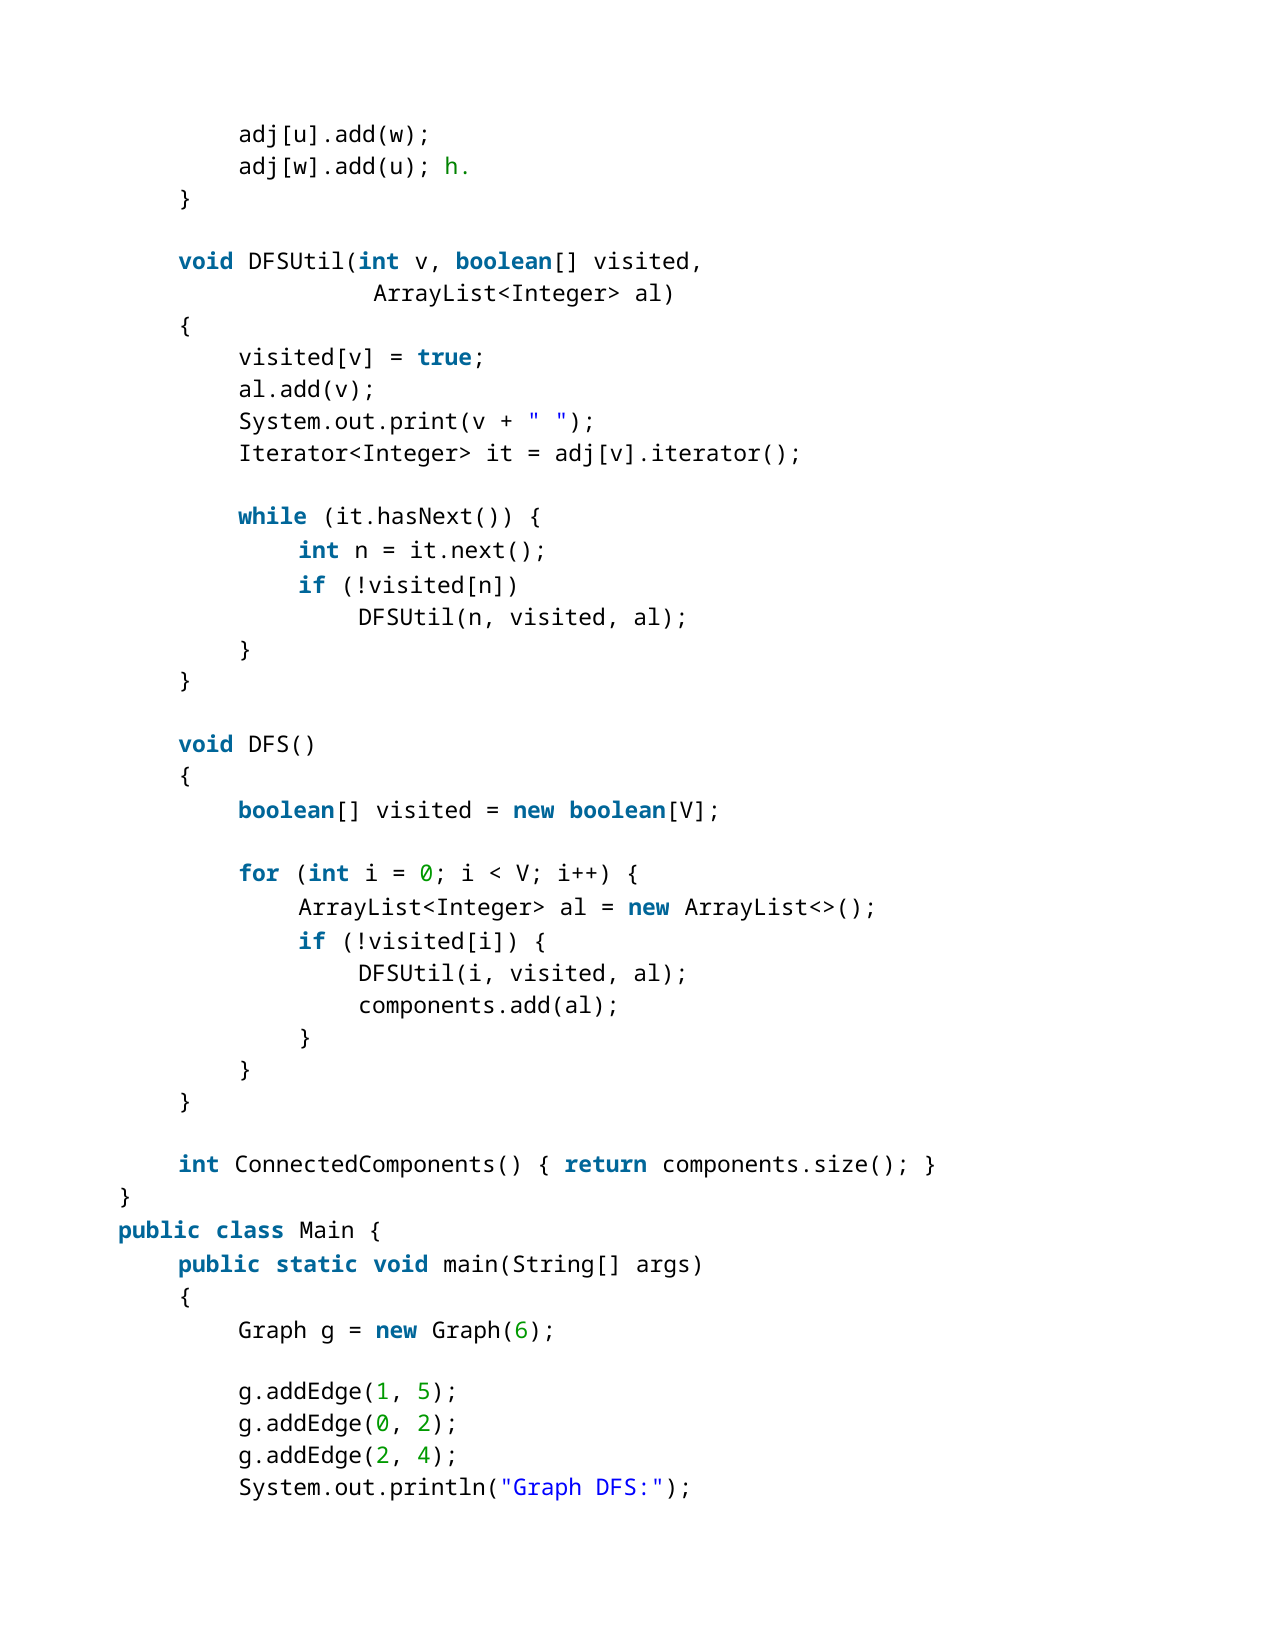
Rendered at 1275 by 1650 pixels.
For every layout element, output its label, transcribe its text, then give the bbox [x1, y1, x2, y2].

text } [118, 632, 1157, 664]
text Iterator<Integer> it = adj[v].iterator(); [118, 437, 1157, 469]
text public static void main(String[] args) [118, 1246, 1157, 1280]
text } [118, 664, 1157, 696]
text public class Main { [118, 1211, 1157, 1246]
text } [118, 1021, 1157, 1053]
text } [118, 1180, 1157, 1211]
text { [118, 759, 1157, 791]
text int n = it.next(); [118, 532, 1157, 566]
text Graph g = new Graph(6); [118, 1312, 1157, 1346]
text { [118, 1280, 1157, 1312]
text System.out.println("Graph DFS:"); [118, 1471, 1157, 1503]
text DFSUtil(n, visited, al); [118, 601, 1157, 632]
text void DFS() [118, 725, 1157, 759]
text int ConnectedComponents() { return components.size(); } [118, 1146, 1157, 1180]
text g.addEdge(2, 4); [118, 1439, 1157, 1471]
text al.add(v); [118, 373, 1157, 405]
text components.add(al); [118, 989, 1157, 1021]
text } [118, 1053, 1157, 1085]
text } [118, 182, 1157, 214]
text void DFSUtil(int v, boolean[] visited, [118, 243, 1157, 277]
text ArrayList<Integer> al = new ArrayList<>(); [118, 889, 1157, 923]
text visited[v] = true; [118, 341, 1157, 373]
text boolean[] visited = new boolean[V]; [118, 791, 1157, 826]
text g.addEdge(1, 5); [118, 1375, 1157, 1407]
text { [118, 309, 1157, 341]
text System.out.print(v + " "); [118, 405, 1157, 437]
text g.addEdge(0, 2); [118, 1407, 1157, 1439]
text adj[w].add(u); h. [118, 150, 1157, 182]
text adj[u].add(w); [118, 118, 1157, 150]
text } [118, 1085, 1157, 1117]
text if (!visited[i]) { [118, 923, 1157, 957]
text for (int i = 0; i < V; i++) { [118, 854, 1157, 889]
text if (!visited[n]) [118, 566, 1157, 601]
text while (it.hasNext()) { [118, 498, 1157, 532]
text DFSUtil(i, visited, al); [118, 957, 1157, 989]
text ArrayList<Integer> al) [118, 277, 1157, 309]
